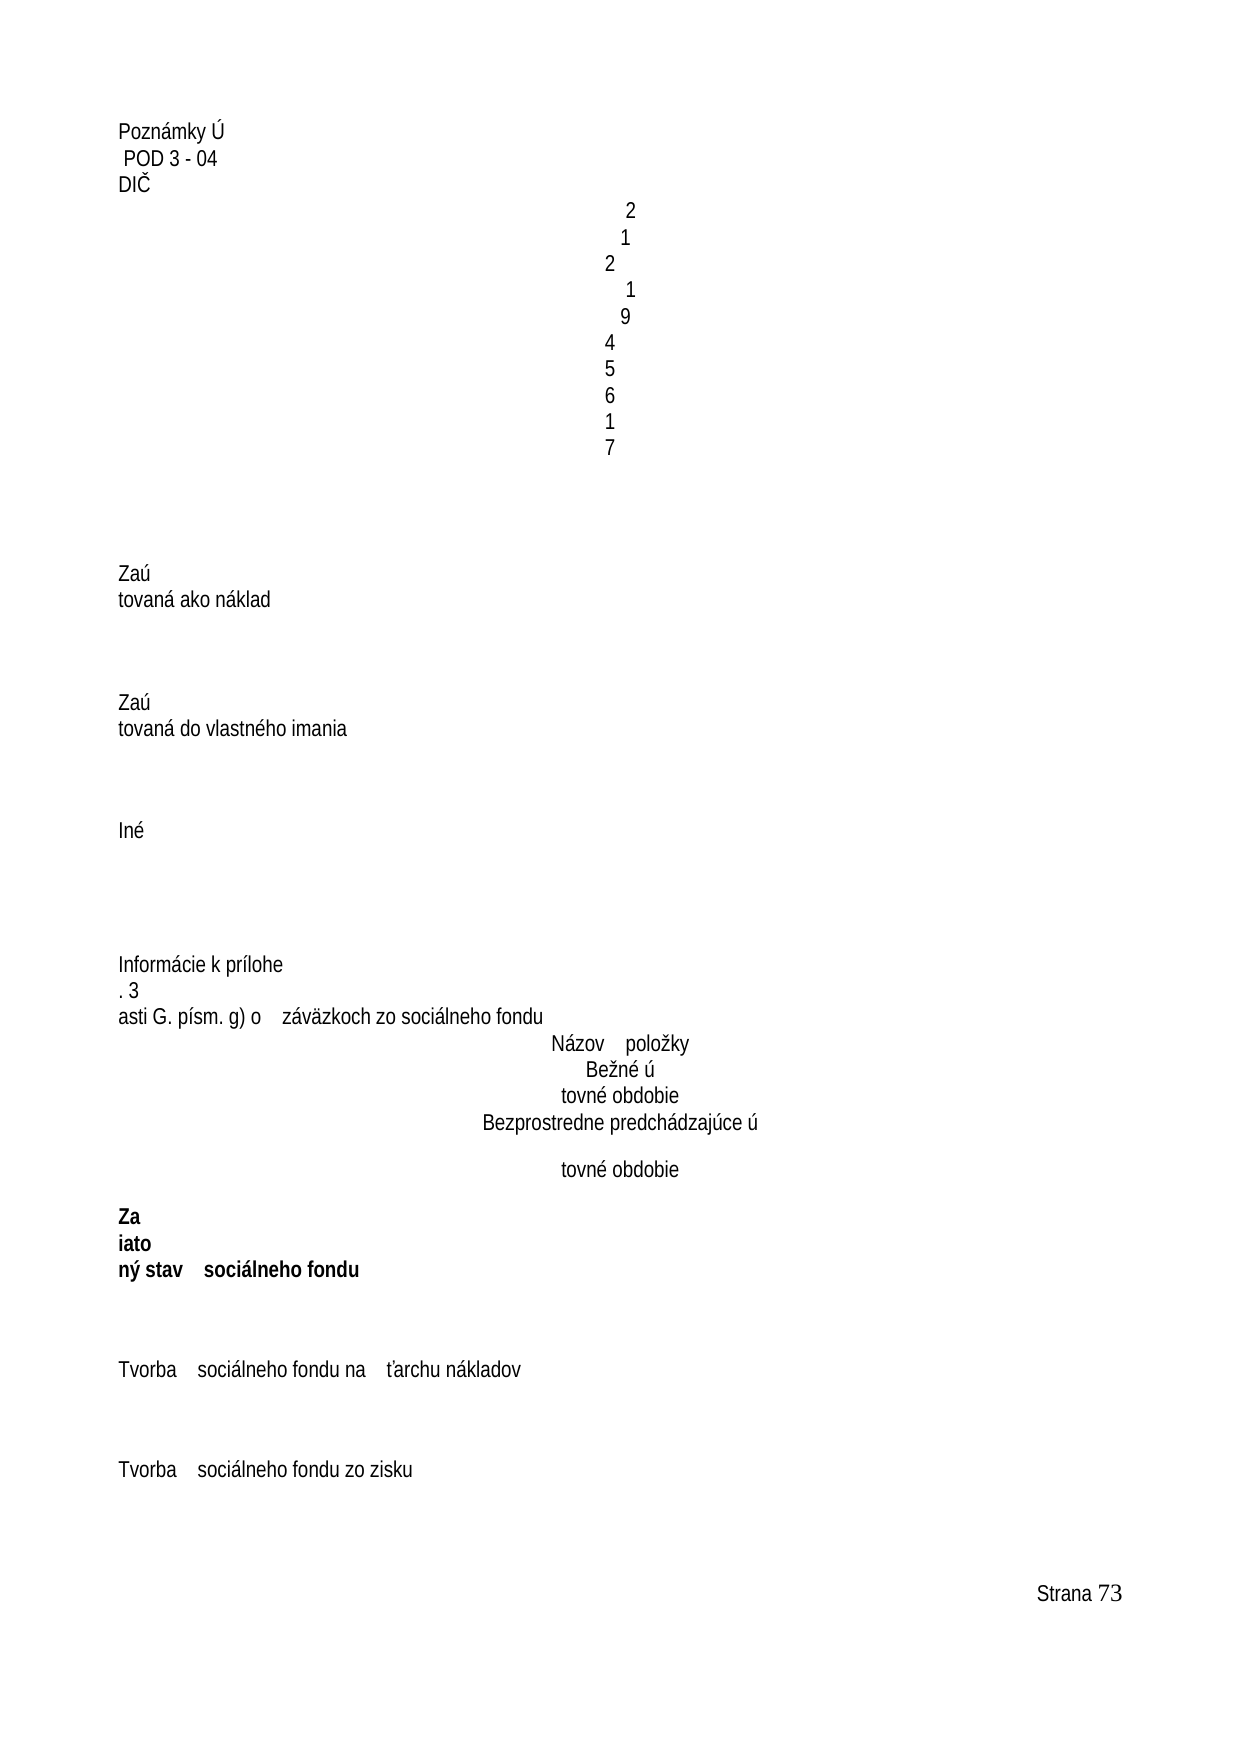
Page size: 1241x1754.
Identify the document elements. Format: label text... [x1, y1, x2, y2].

text Názov položky [118, 1030, 1122, 1056]
text asti G. písm. g) o záväzkoch zo sociálneho fondu [118, 1003, 1122, 1030]
text Bežné ú [118, 1056, 1122, 1082]
text Za [118, 1203, 1122, 1229]
text tovaná do vlastného imania [118, 715, 1122, 741]
text tovné obdobie [118, 1082, 1122, 1109]
text Zaú [118, 560, 1122, 586]
text Informácie k prílohe [118, 951, 1122, 977]
text Tvorba sociálneho fondu zo zisku [118, 1456, 1122, 1482]
text iato [118, 1229, 1122, 1256]
text Tvorba sociálneho fondu na ťarchu nákladov [118, 1356, 1122, 1382]
text Zaú [118, 688, 1122, 715]
text tovaná ako náklad [118, 586, 1122, 613]
text . 3 [118, 977, 1122, 1003]
text tovné obdobie [118, 1156, 1122, 1182]
text Iné [118, 817, 1122, 843]
text Bezprostredne predchádzajúce ú [118, 1109, 1122, 1135]
text ný stav sociálneho fondu [118, 1256, 1122, 1282]
